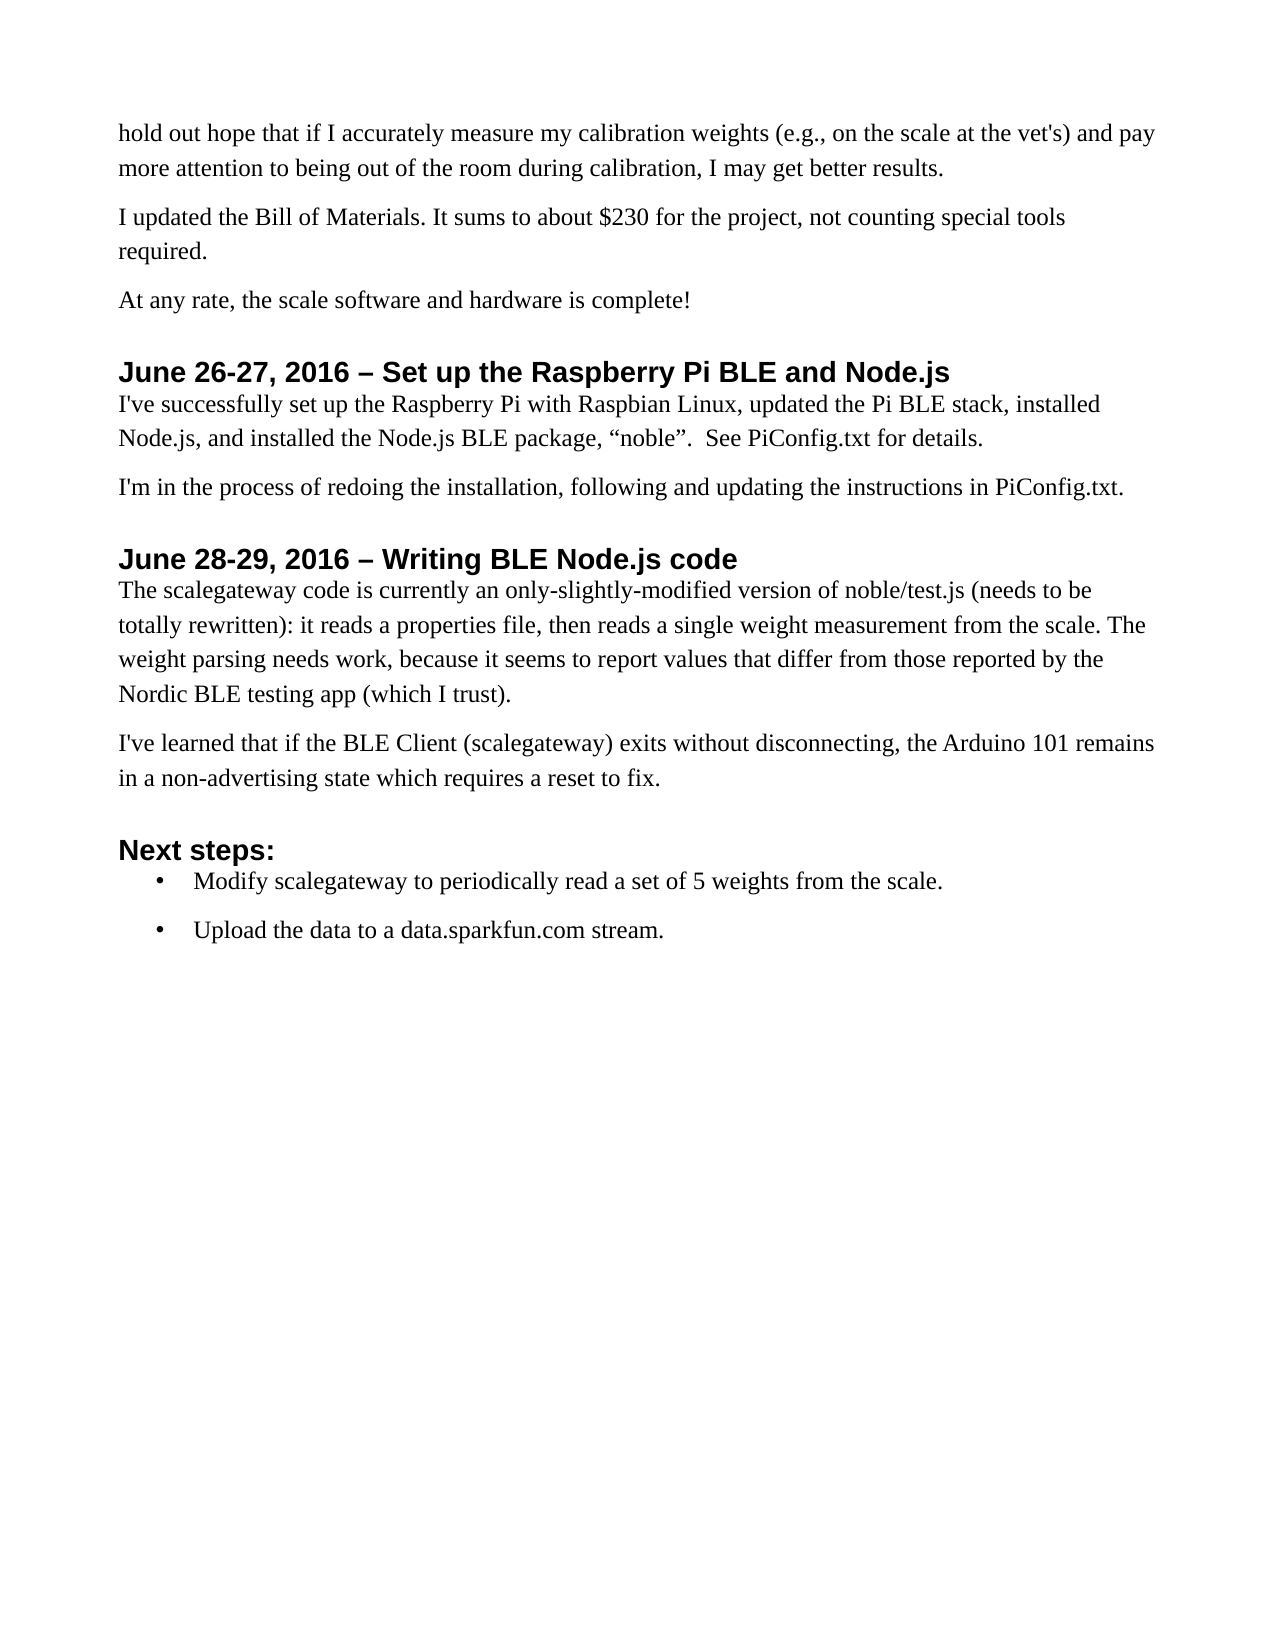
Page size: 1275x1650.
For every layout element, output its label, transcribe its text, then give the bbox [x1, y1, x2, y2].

text The scalegateway code is currently an only-slightly-modified version of noble/test.js (needs to be totally rewritten): it reads a properties file, then reads a single weight measurement from the scale. The weight parsing needs work, because it seems to report values that differ from those reported by the Nordic BLE testing app (which I trust). [118, 576, 1157, 708]
text hold out hope that if I accurately measure my calibration weights (e.g., on the scale at the vet's) and pay more attention to being out of the room during calibration, I may get better results. [118, 118, 1157, 181]
text I updated the Bill of Materials. It sums to about $230 for the project, not counting special tools required. [118, 202, 1157, 265]
text I've successfully set up the Raspberry Pi with Raspbian Linux, updated the Pi BLE stack, installed Node.js, and installed the Node.js BLE package, “noble”. See PiConfig.txt for details. [118, 389, 1157, 452]
text I've learned that if the BLE Client (scalegateway) exits without disconnecting, the Arduino 101 remains in a non-advertising state which requires a reset to fix. [118, 728, 1157, 791]
text At any rate, the scale software and hardware is complete! [118, 285, 1157, 314]
subtitle June 26-27, 2016 – Set up the Raspberry Pi BLE and Node.js [118, 355, 1157, 389]
subtitle Next steps: [118, 832, 1157, 866]
subtitle June 28-29, 2016 – Writing BLE Node.js code [118, 542, 1157, 576]
list Upload the data to a data.sparkfun.com stream. [156, 915, 1157, 944]
list Modify scalegateway to periodically read a set of 5 weights from the scale. [156, 866, 1157, 895]
text I'm in the process of redoing the installation, following and updating the instructions in PiConfig.txt. [118, 472, 1157, 501]
